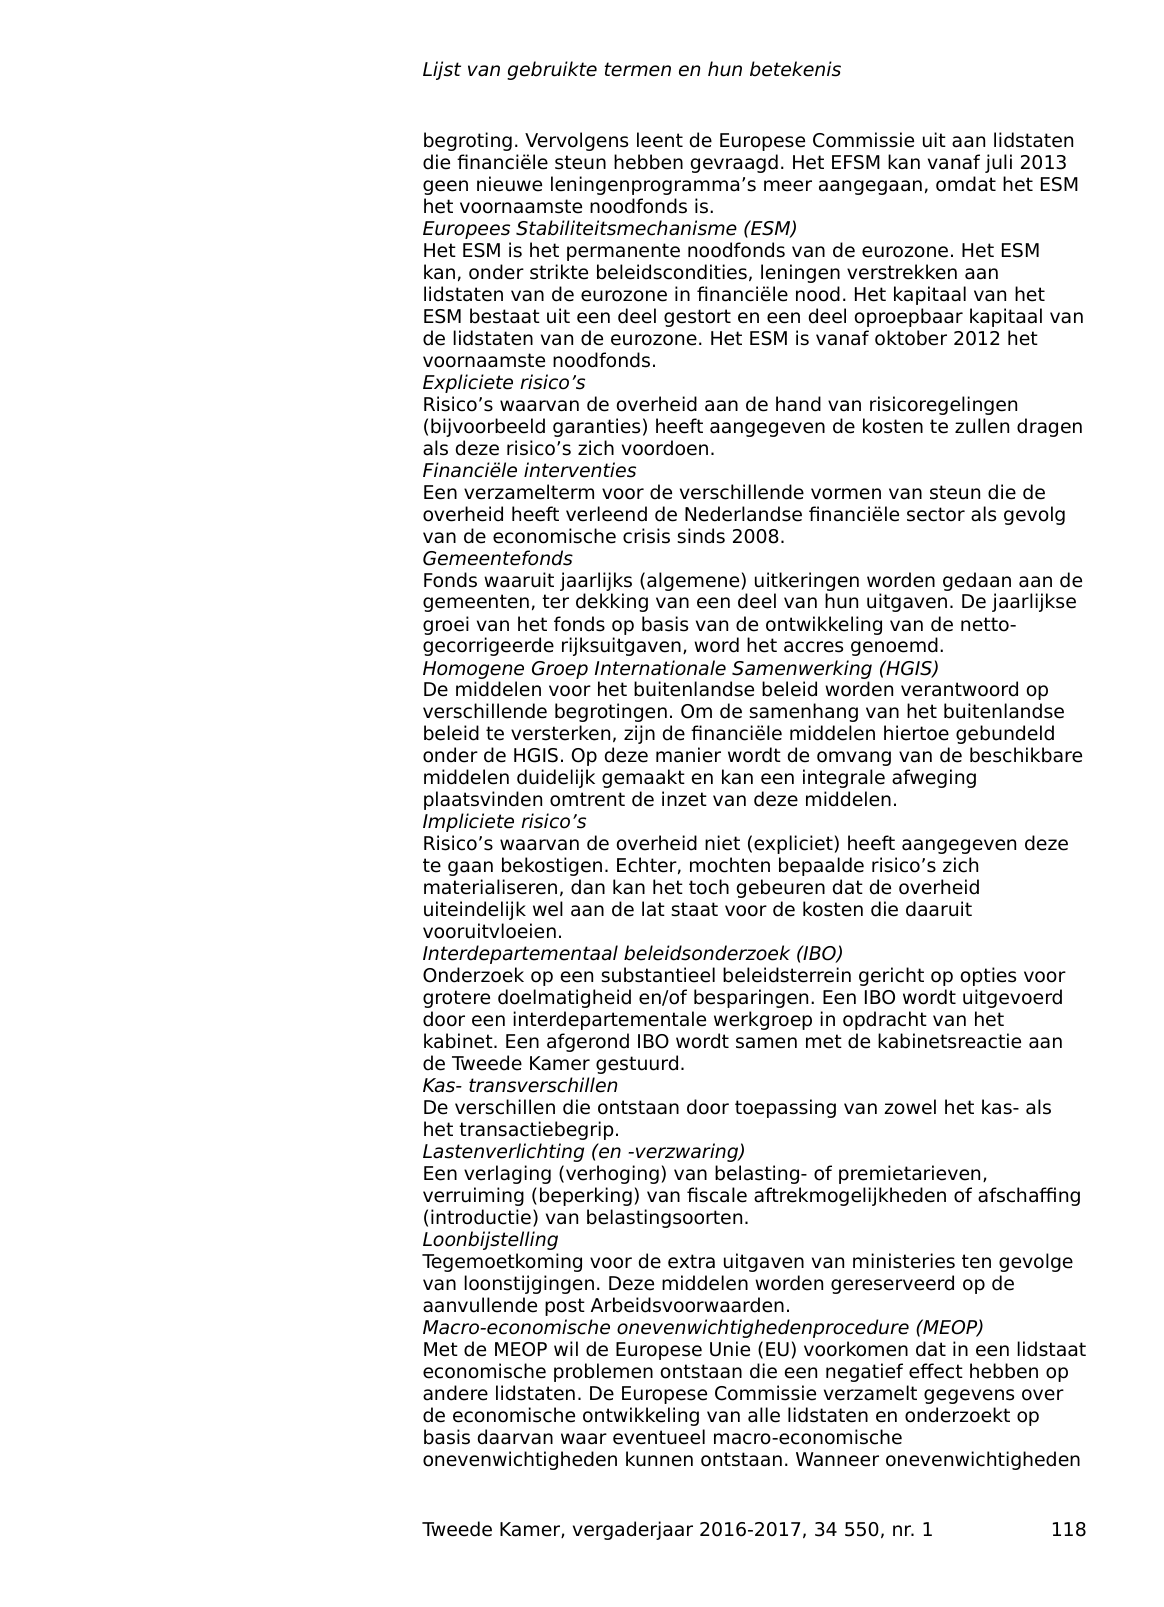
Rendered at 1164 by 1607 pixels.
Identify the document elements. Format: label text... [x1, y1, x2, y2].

text Risico’s waarvan de overheid aan de hand van risicoregelingen (bijvoorbeeld garanties) heeft aangegeven de kosten te zullen dragen als deze risico’s zich voordoen. [422, 394, 1087, 459]
text Kas- transverschillen [422, 1075, 1087, 1097]
text Europees Stabiliteitsmechanisme (ESM) [422, 218, 1087, 240]
text begroting. Vervolgens leent de Europese Commissie uit aan lidstaten die financiële steun hebben gevraagd. Het EFSM kan vanaf juli 2013 geen nieuwe leningenprogramma’s meer aangegaan, omdat het ESM het voornaamste noodfonds is. [422, 130, 1087, 218]
text Homogene Groep Internationale Samenwerking (HGIS) [422, 657, 1087, 679]
text Gemeentefonds [422, 547, 1087, 569]
text Een verlaging (verhoging) van belasting- of premietarieven, verruiming (beperking) van fiscale aftrekmogelijkheden of afschaffing (introductie) van belastingsoorten. [422, 1163, 1087, 1229]
text Interdepartementaal beleidsonderzoek (IBO) [422, 943, 1087, 965]
text Lastenverlichting (en -verzwaring) [422, 1141, 1087, 1163]
text Impliciete risico’s [422, 811, 1087, 833]
text Financiële interventies [422, 459, 1087, 482]
text Risico’s waarvan de overheid niet (expliciet) heeft aangegeven deze te gaan bekostigen. Echter, mochten bepaalde risico’s zich materialiseren, dan kan het toch gebeuren dat de overheid uiteindelijk wel aan de lat staat voor de kosten die daaruit vooruitvloeien. [422, 833, 1087, 943]
text Expliciete risico’s [422, 372, 1087, 394]
text Loonbijstelling [422, 1229, 1087, 1251]
text Tegemoetkoming voor de extra uitgaven van ministeries ten gevolge van loonstijgingen. Deze middelen worden gereserveerd op de aanvullende post Arbeidsvoorwaarden. [422, 1251, 1087, 1317]
text Macro-economische onevenwichtighedenprocedure (MEOP) [422, 1317, 1087, 1339]
text De middelen voor het buitenlandse beleid worden verantwoord op verschillende begrotingen. Om de samenhang van het buitenlandse beleid te versterken, zijn de financiële middelen hiertoe gebundeld onder de HGIS. Op deze manier wordt de omvang van de beschikbare middelen duidelijk gemaakt en kan een integrale afweging plaatsvinden omtrent de inzet van deze middelen. [422, 679, 1087, 811]
text De verschillen die ontstaan door toepassing van zowel het kas- als het transactiebegrip. [422, 1097, 1087, 1141]
text Onderzoek op een substantieel beleidsterrein gericht op opties voor grotere doelmatigheid en/of besparingen. Een IBO wordt uitgevoerd door een interdepartementale werkgroep in opdracht van het kabinet. Een afgerond IBO wordt samen met de kabinetsreactie aan de Tweede Kamer gestuurd. [422, 965, 1087, 1075]
text Een verzamelterm voor de verschillende vormen van steun die de overheid heeft verleend de Nederlandse financiële sector als gevolg van de economische crisis sinds 2008. [422, 482, 1087, 547]
text Fonds waaruit jaarlijks (algemene) uitkeringen worden gedaan aan de gemeenten, ter dekking van een deel van hun uitgaven. De jaarlijkse groei van het fonds op basis van de ontwikkeling van de netto-gecorrigeerde rijksuitgaven, word het accres genoemd. [422, 569, 1087, 657]
text Met de MEOP wil de Europese Unie (EU) voorkomen dat in een lidstaat economische problemen ontstaan die een negatief effect hebben op andere lidstaten. De Europese Commissie verzamelt gegevens over de economische ontwikkeling van alle lidstaten en onderzoekt op basis daarvan waar eventueel macro-economische onevenwichtigheden kunnen ontstaan. Wanneer onevenwichtigheden [422, 1339, 1087, 1471]
text Het ESM is het permanente noodfonds van de eurozone. Het ESM kan, onder strikte beleidscondities, leningen verstrekken aan lidstaten van de eurozone in financiële nood. Het kapitaal van het ESM bestaat uit een deel gestort en een deel oproepbaar kapitaal van de lidstaten van de eurozone. Het ESM is vanaf oktober 2012 het voornaamste noodfonds. [422, 240, 1087, 372]
